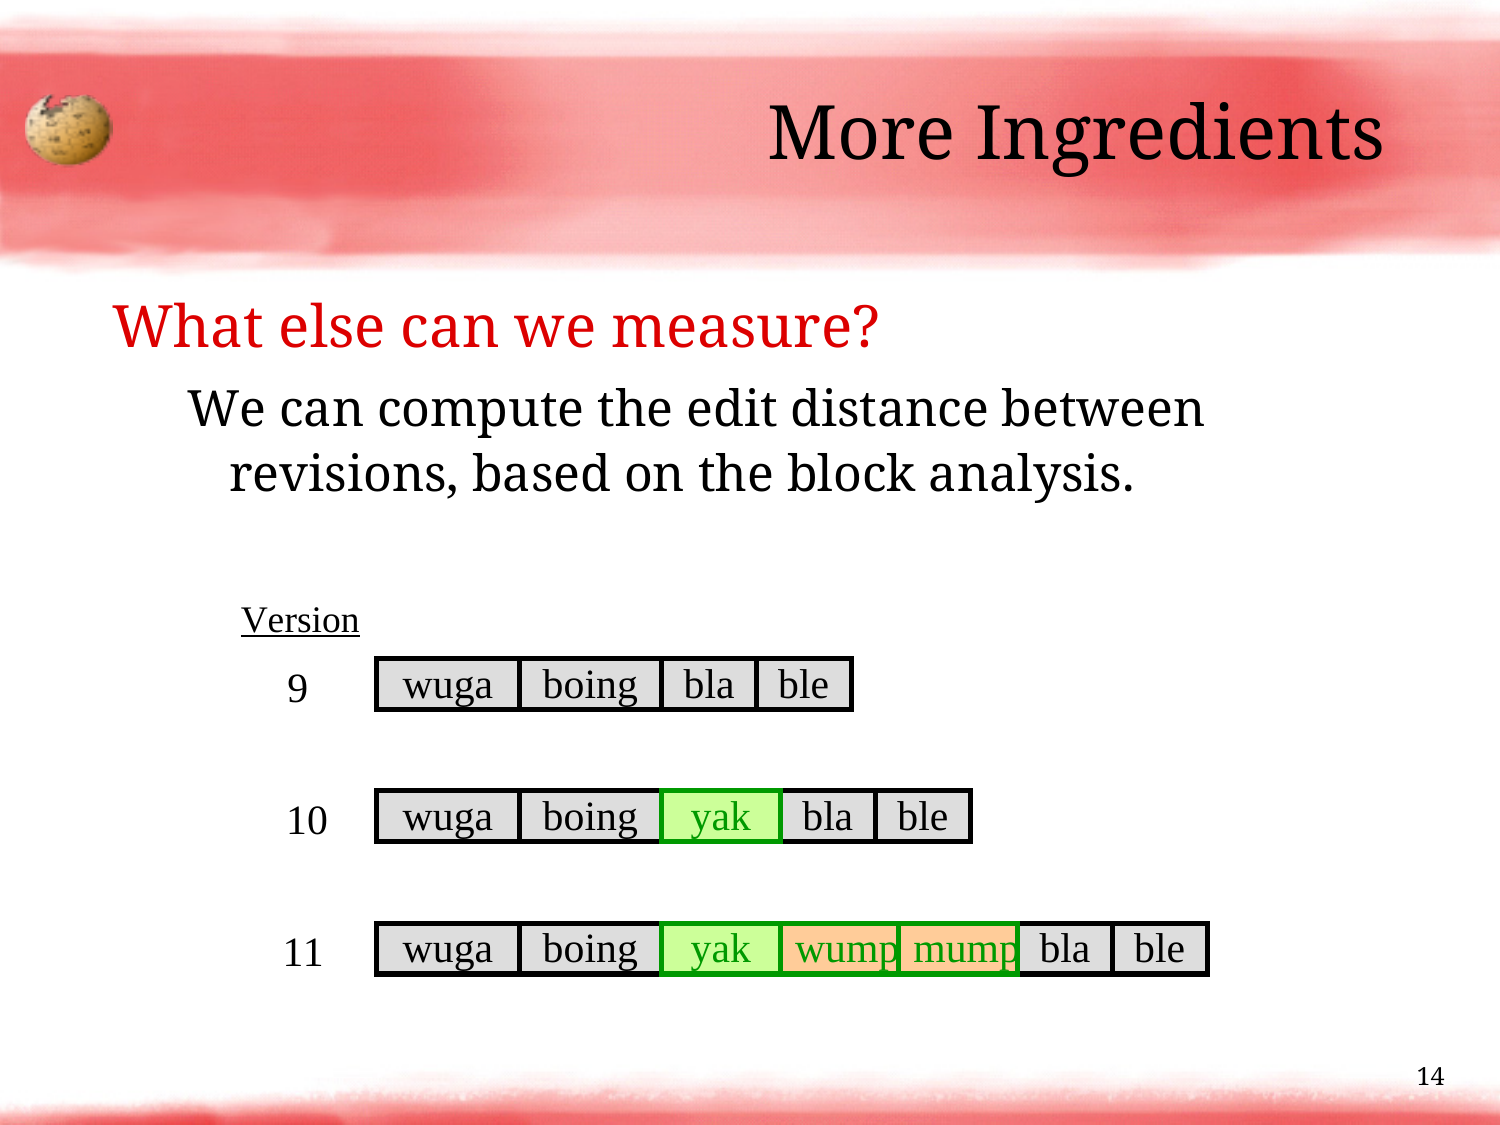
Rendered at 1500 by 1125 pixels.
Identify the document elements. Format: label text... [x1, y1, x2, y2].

text_box Version [226, 590, 375, 650]
text_box bla [661, 658, 756, 710]
text_box bla [1018, 923, 1112, 974]
text_box wuga [376, 790, 519, 842]
text_box 9 [272, 656, 324, 720]
text_box mump [1005, 945, 1015, 961]
text_box boing [519, 923, 661, 974]
text_box wuga [376, 658, 519, 710]
text_box wuga [376, 923, 519, 974]
text_box 11 [267, 920, 340, 985]
text_box wump [781, 923, 898, 974]
text_box ble [756, 658, 852, 710]
text_box bla [781, 790, 875, 842]
text_box yak [661, 790, 781, 842]
title More Ingredients [112, 44, 1387, 217]
text_box ble [1112, 923, 1208, 974]
picture [0, 0, 1500, 1125]
text_box boing [519, 790, 661, 842]
text_box yak [661, 923, 781, 974]
text_box 10 [271, 788, 343, 853]
text_box boing [519, 658, 661, 710]
list What else can we measure? We can compute the edit distance between revisions, based on the block analysis. [112, 287, 1387, 1035]
text_box ble [875, 790, 971, 842]
text_box mump [898, 923, 1018, 974]
